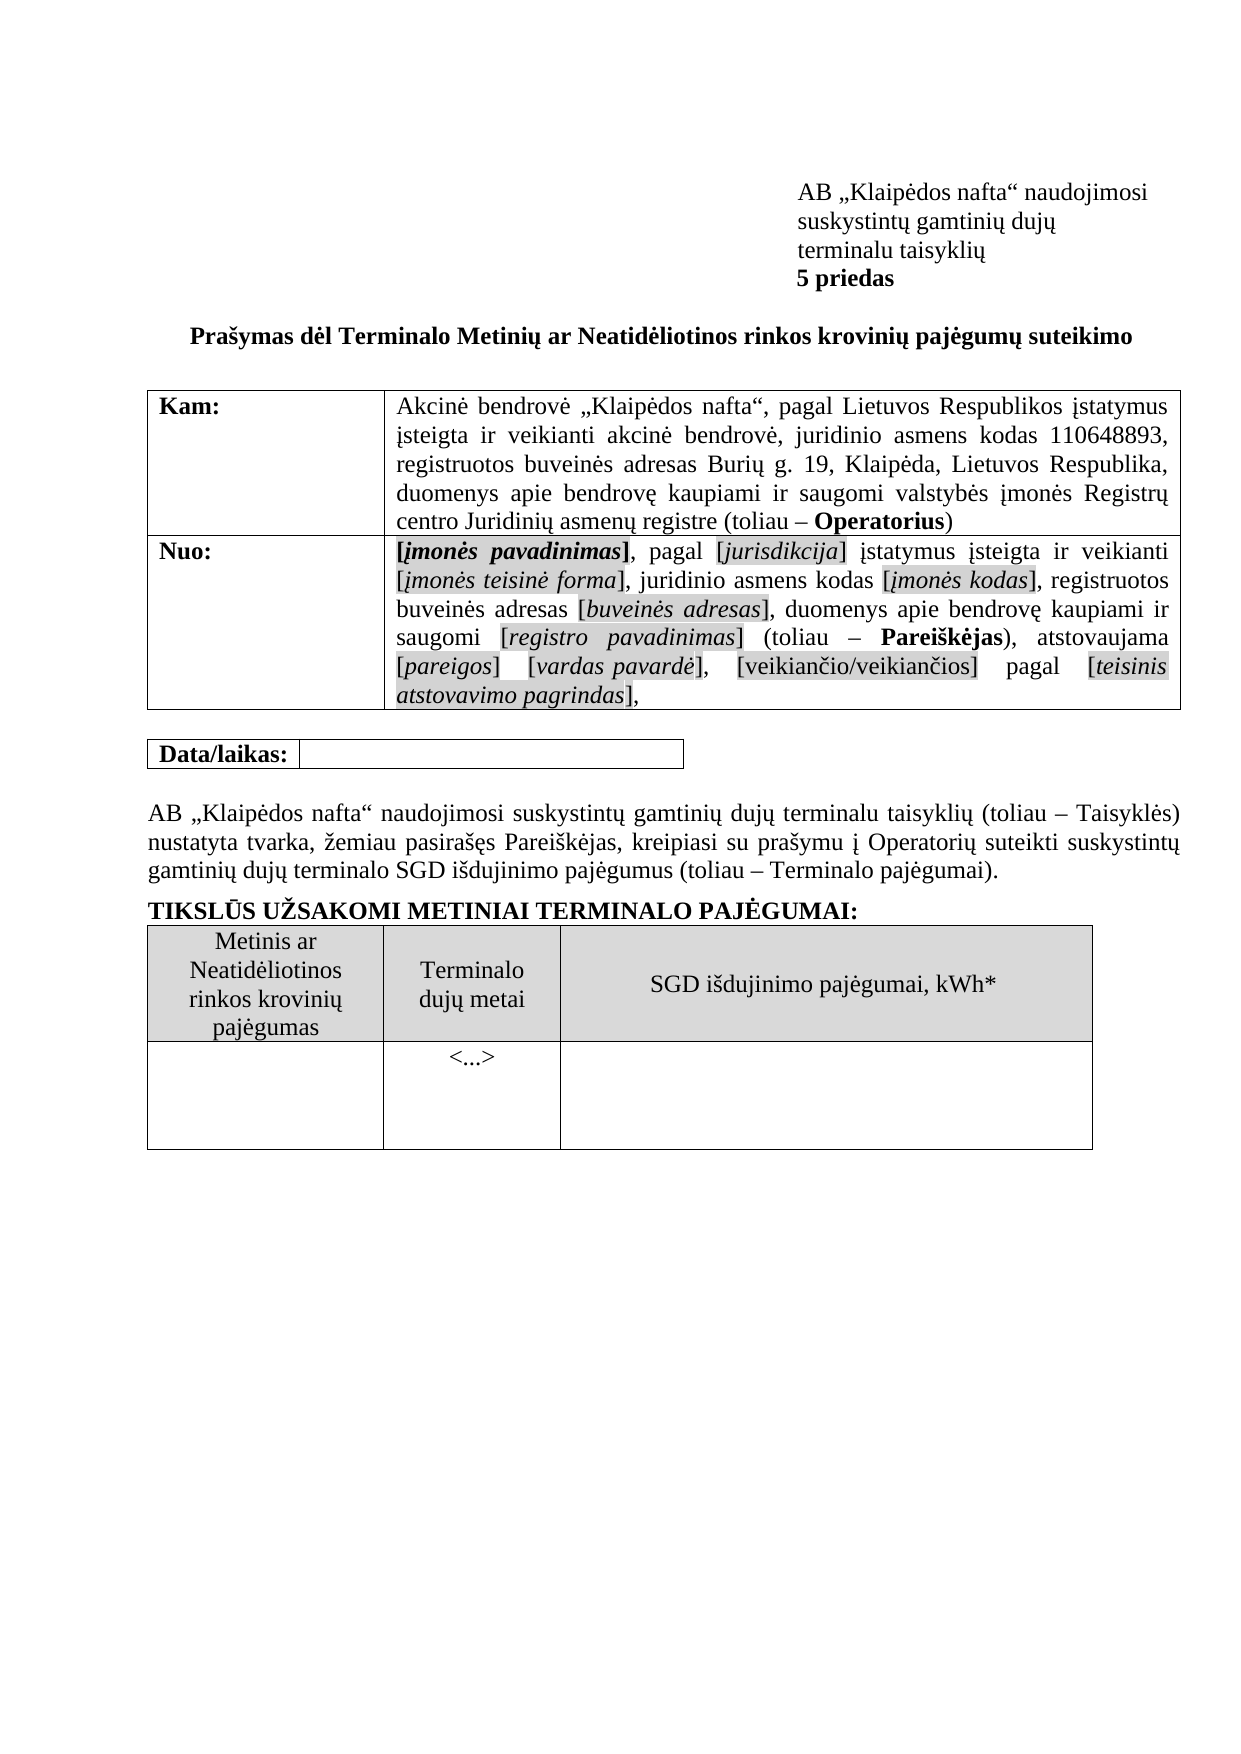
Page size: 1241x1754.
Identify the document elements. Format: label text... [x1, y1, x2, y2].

table_header Akcinė bendrovė „Klaipėdos nafta“, pagal Lietuvos Respublikos įstatymus įsteigta ir veikianti akcinė bendrovė, juridinio asmens kodas 110648893, registruotos buveinės adresas Burių g. 19, Klaipėda, Lietuvos Respublika, duomenys apie bendrovę kaupiami ir saugomi valstybės įmonės Registrų centro Juridinių asmenų registre (toliau – Operatorius) [385, 391, 1180, 535]
text TIKSLŪS UŽSAKOMI METINIAI TERMINALO PAJĖGUMAI: [148, 896, 1181, 925]
table_cell Nuo: [148, 536, 384, 709]
table_header [300, 740, 683, 768]
text terminalu taisyklių [797, 235, 1181, 263]
table_cell [561, 1042, 1092, 1149]
text 5 priedas [796, 263, 1181, 292]
table_header Data/laikas: [148, 740, 299, 768]
text AB „Klaipėdos nafta“ naudojimosi suskystintų gamtinių dujų terminalu taisyklių (toliau – Taisyklės) nustatyta tvarka, žemiau pasirašęs Pareiškėjas, kreipiasi su prašymu į Operatorių suteikti suskystintų gamtinių dujų terminalo SGD išdujinimo pajėgumus (toliau – Terminalo pajėgumai). [148, 798, 1181, 884]
table_header Kam: [148, 391, 384, 535]
table_cell [įmonės pavadinimas], pagal [jurisdikcija] įstatymus įsteigta ir veikianti [įmonės teisinė forma], juridinio asmens kodas [įmonės kodas], registruotos buveinės adresas [buveinės adresas], duomenys apie bendrovę kaupiami ir saugomi [registro pavadinimas] (toliau – Pareiškėjas), atstovaujama [pareigos] [vardas pavardė], [veikiančio/veikiančios] pagal [teisinis atstovavimo pagrindas], [385, 536, 1180, 709]
table_cell <...> [384, 1042, 560, 1149]
table_cell [148, 1042, 383, 1149]
table_header Metinis ar Neatidėliotinos rinkos krovinių pajėgumas [148, 926, 383, 1041]
text AB „Klaipėdos nafta“ naudojimosi suskystintų gamtinių dujų [797, 177, 1181, 235]
table_header SGD išdujinimo pajėgumai, kWh* [561, 926, 1092, 1041]
table_header Terminalo dujų metai [384, 926, 560, 1041]
text Prašymas dėl Terminalo Metinių ar Neatidėliotinos rinkos krovinių pajėgumų suteikimo [148, 321, 1181, 350]
